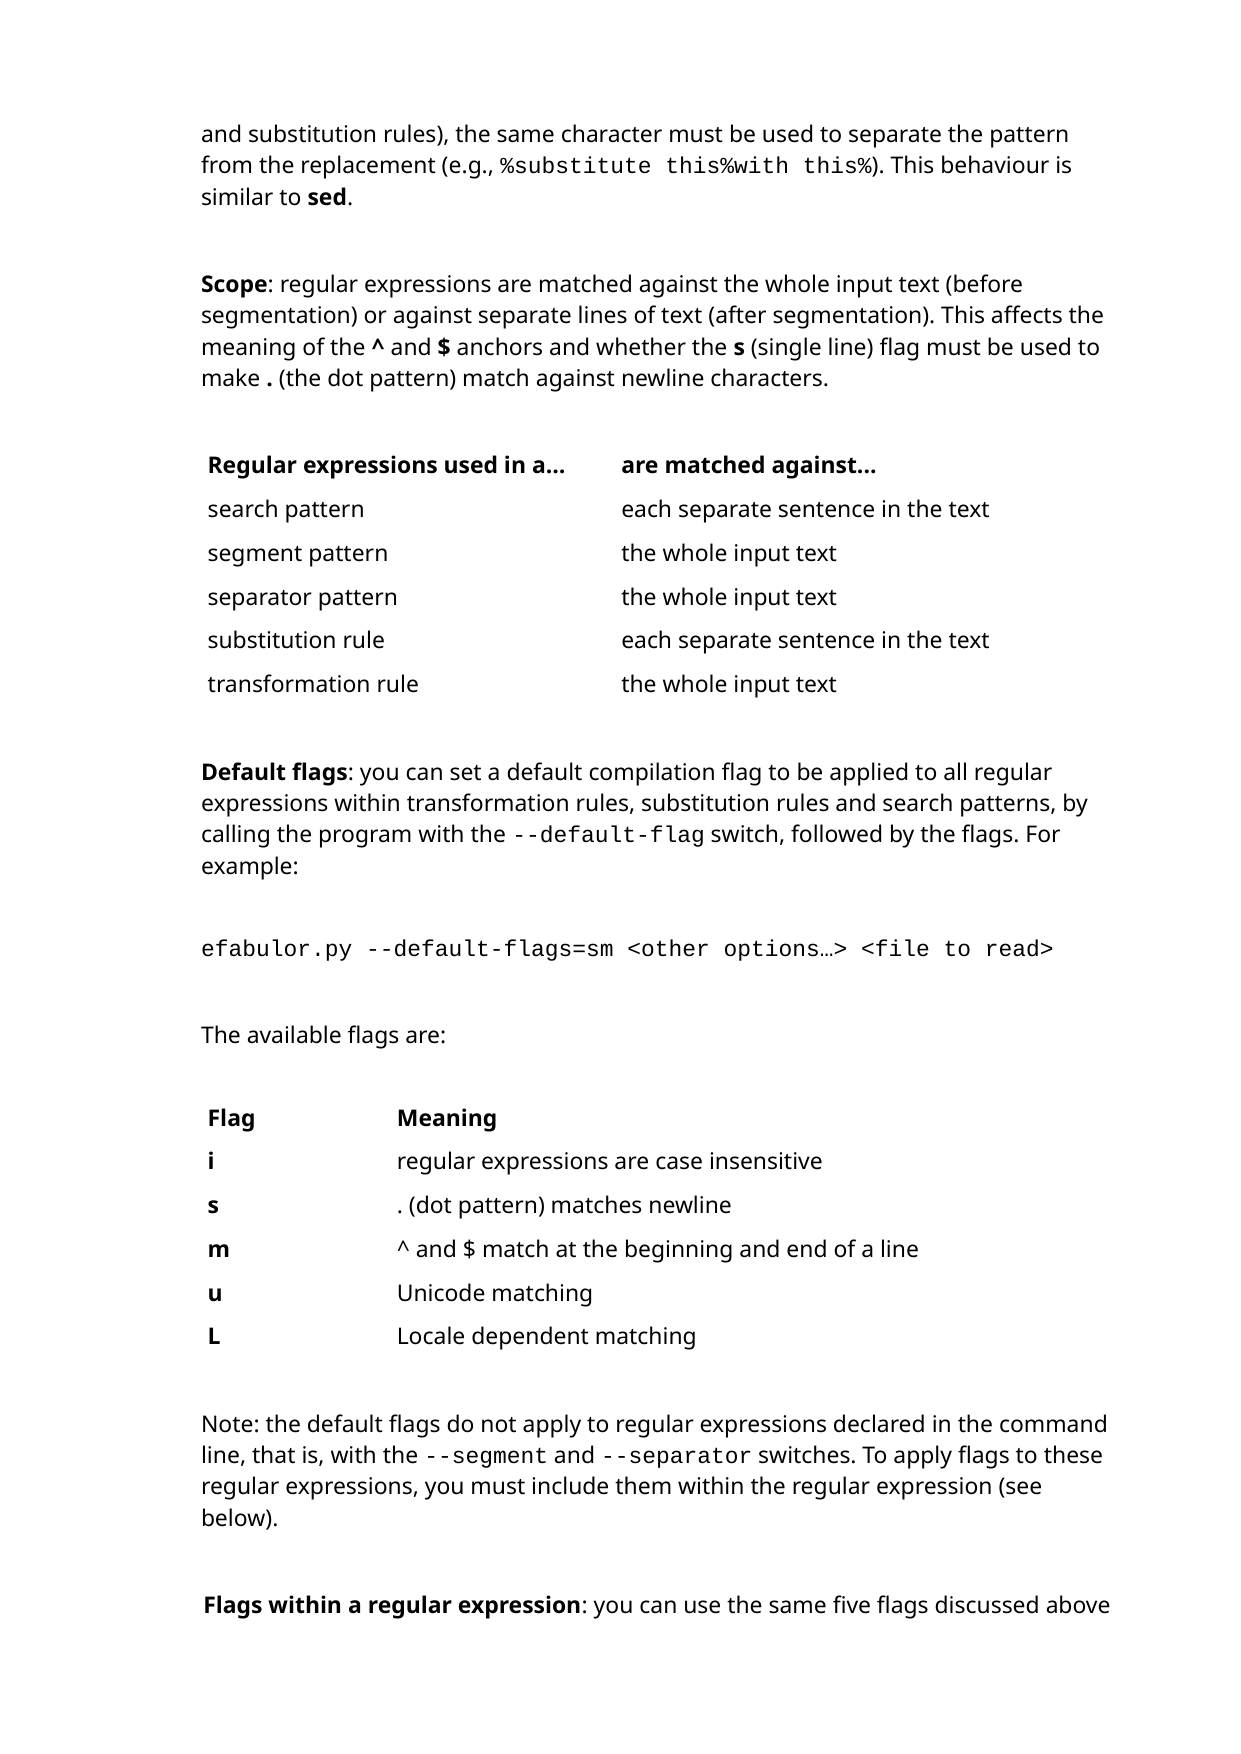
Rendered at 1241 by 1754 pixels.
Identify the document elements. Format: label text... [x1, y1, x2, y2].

table_cell u [208, 1276, 397, 1320]
table_cell separator pattern [208, 581, 621, 624]
text and substitution rules), the same character must be used to separate the pattern from the replacement (e.g., %substitute this%with this%). This behaviour is similar to sed. [201, 118, 1122, 212]
table_cell each separate sentence in the text [621, 625, 1122, 668]
table_cell the whole input text [621, 668, 1122, 712]
table_cell . (dot pattern) matches newline [397, 1189, 1122, 1233]
table_cell the whole input text [621, 581, 1122, 624]
table_cell s [208, 1189, 397, 1233]
table_cell i [208, 1145, 397, 1189]
table_header Flag [208, 1101, 397, 1145]
text Flags within a regular expression: you can use the same five flags discussed above [203, 1589, 1122, 1620]
table_cell L [208, 1320, 397, 1364]
text efabulor.py ‑‑default-flags=sm <other options…> <file to read> [201, 937, 1122, 963]
table_header Meaning [397, 1101, 1122, 1145]
table_cell search pattern [208, 493, 621, 537]
table_cell substitution rule [208, 625, 621, 668]
text Note: the default flags do not apply to regular expressions declared in the command line, that is, with the ‑‑segment and ‑‑separator switches. To apply flags to these regular expressions, you must include them within the regular expression (see below). [201, 1408, 1122, 1533]
table_header are matched against... [621, 450, 1122, 493]
table_cell ^ and $ match at the beginning and end of a line [397, 1233, 1122, 1276]
text Default flags: you can set a default compilation flag to be applied to all regular expressions within transformation rules, substitution rules and search patterns, by calling the program with the ‑‑default‑flag switch, followed by the flags. For example: [201, 756, 1122, 881]
table_cell Unicode matching [397, 1276, 1122, 1320]
text The available flags are: [201, 1019, 1122, 1051]
table_cell the whole input text [621, 537, 1122, 581]
text Scope: regular expressions are matched against the whole input text (before segmentation) or against separate lines of text (after segmentation). This affects the meaning of the ^ and $ anchors and whether the s (single line) flag must be used to make . (the dot pattern) match against newline characters. [201, 268, 1122, 393]
table_cell each separate sentence in the text [621, 493, 1122, 537]
table_cell Locale dependent matching [397, 1320, 1122, 1364]
table_cell segment pattern [208, 537, 621, 581]
table_cell regular expressions are case insensitive [397, 1145, 1122, 1189]
table_cell m [208, 1233, 397, 1276]
table_header Regular expressions used in a… [208, 450, 621, 493]
table_cell transformation rule [208, 668, 621, 712]
